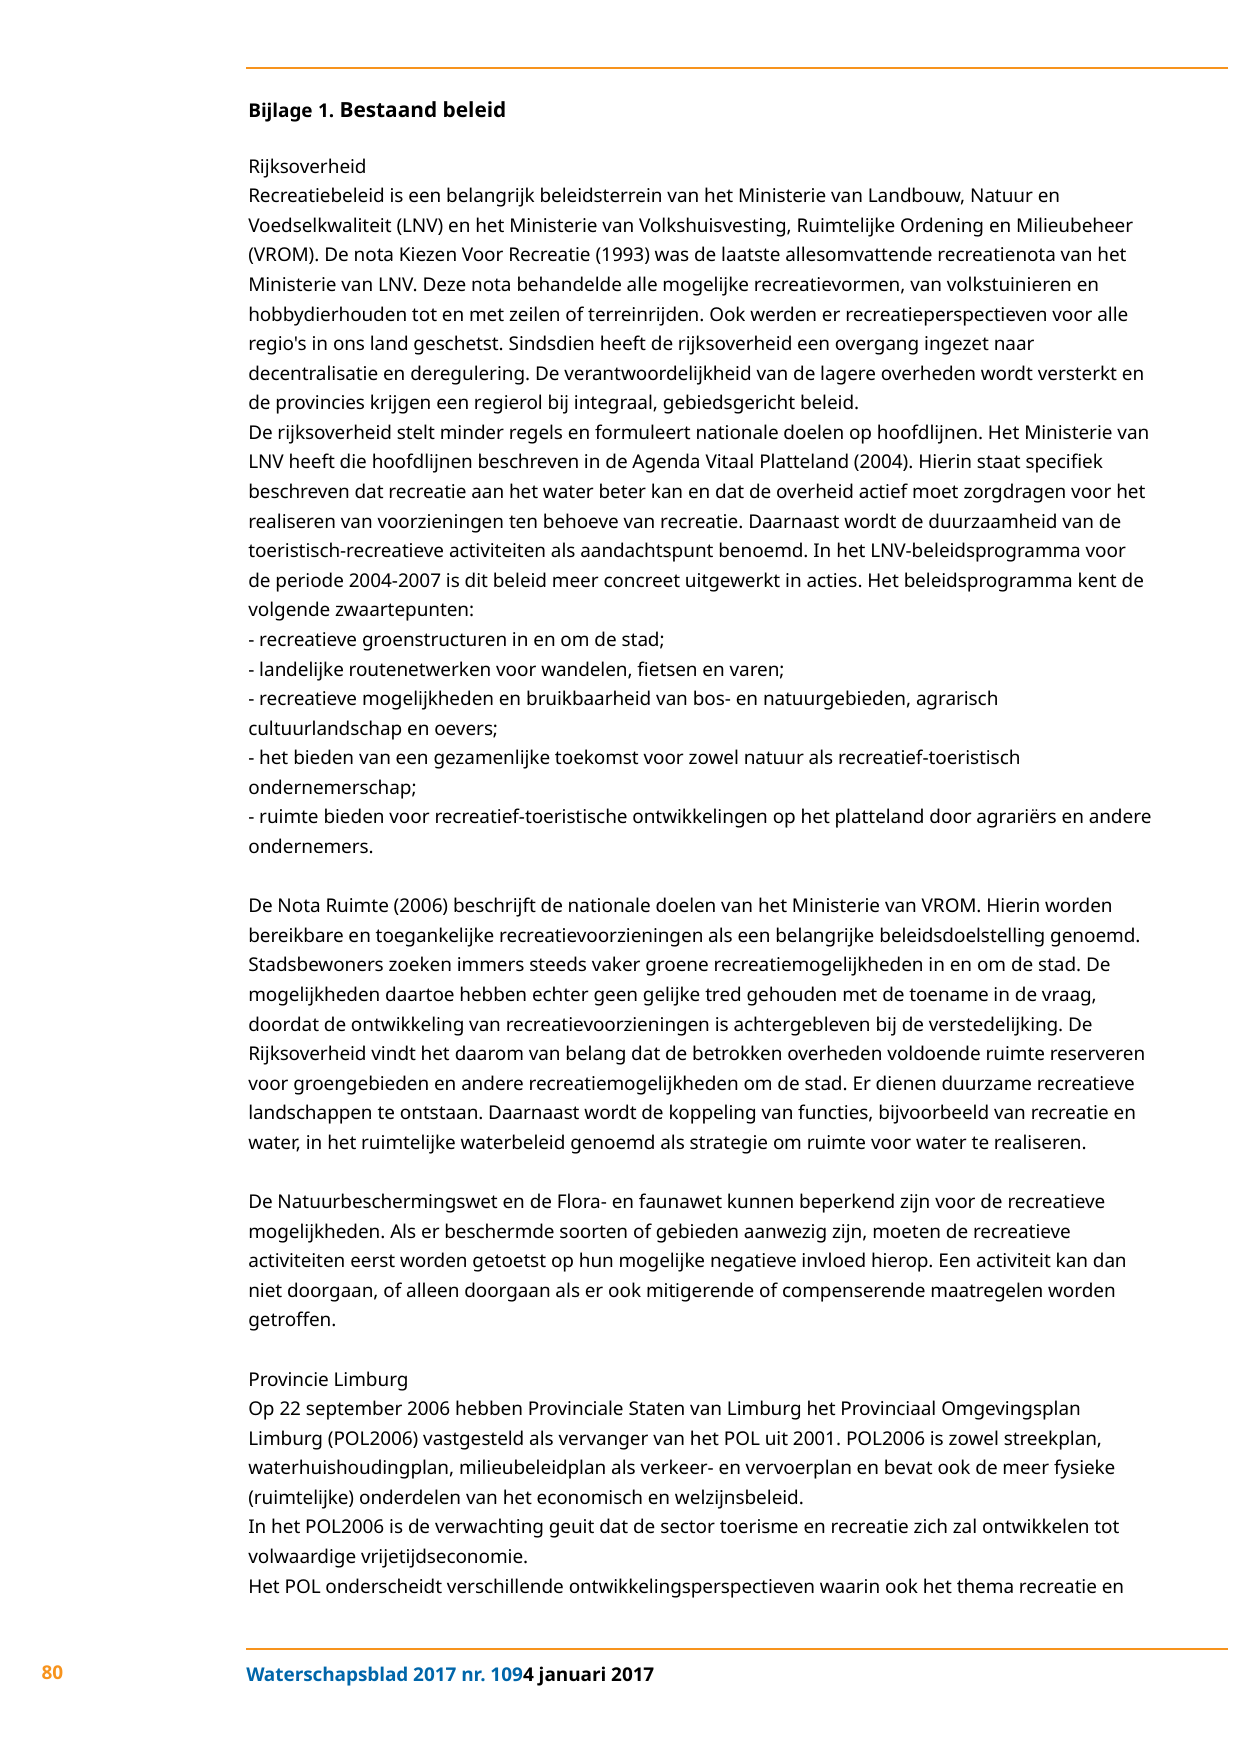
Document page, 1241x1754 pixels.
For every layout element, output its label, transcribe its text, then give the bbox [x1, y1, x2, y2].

text - recreatieve groenstructuren in en om de stad; [248, 626, 1152, 652]
text De rijksoverheid stelt minder regels en formuleert nationale doelen op hoofdlijnen. Het Ministerie van LNV heeft die hoofdlijnen beschreven in de Agenda Vitaal Platteland (2004). Hierin staat specifiek beschreven dat recreatie aan het water beter kan en dat de overheid actief moet zorgdragen voor het realiseren van voorzieningen ten behoeve van recreatie. Daarnaast wordt de duurzaamheid van de toeristisch-recreatieve activiteiten als aandachtspunt benoemd. In het LNV-beleidsprogramma voor de periode 2004-2007 is dit beleid meer concreet uitgewerkt in acties. Het beleidsprogramma kent de volgende zwaartepunten: [248, 419, 1152, 622]
text Op 22 september 2006 hebben Provinciale Staten van Limburg het Provinciaal Omgevingsplan Limburg (POL2006) vastgesteld als vervanger van het POL uit 2001. POL2006 is zowel streekplan, waterhuishoudingplan, milieubeleidplan als verkeer- en vervoerplan en bevat ook de meer fysieke (ruimtelijke) onderdelen van het economisch en welzijnsbeleid. [248, 1395, 1152, 1510]
text Recreatiebeleid is een belangrijk beleidsterrein van het Ministerie van Landbouw, Natuur en Voedselkwaliteit (LNV) en het Ministerie van Volkshuisvesting, Ruimtelijke Ordening en Milieubeheer (VROM). De nota Kiezen Voor Recreatie (1993) was de laatste allesomvattende recreatienota van het Ministerie van LNV. Deze nota behandelde alle mogelijke recreatievormen, van volkstuinieren en hobbydierhouden tot en met zeilen of terreinrijden. Ook werden er recreatieperspectieven voor alle regio's in ons land geschetst. Sindsdien heeft de rijksoverheid een overgang ingezet naar decentralisatie en deregulering. De verantwoordelijkheid van de lagere overheden wordt versterkt en de provincies krijgen een regierol bij integraal, gebiedsgericht beleid. [248, 182, 1152, 415]
text Het POL onderscheidt verschillende ontwikkelingsperspectieven waarin ook het thema recreatie en [248, 1573, 1152, 1599]
text Provincie Limburg [248, 1366, 1152, 1392]
text - recreatieve mogelijkheden en bruikbaarheid van bos- en natuurgebieden, agrarisch cultuurlandschap en oevers; [248, 685, 1152, 741]
picture [41, 47, 231, 172]
text In het POL2006 is de verwachting geuit dat de sector toerisme en recreatie zich zal ontwikkelen tot volwaardige vrijetijdseconomie. [248, 1514, 1152, 1569]
text De Nota Ruimte (2006) beschrijft de nationale doelen van het Ministerie van VROM. Hierin worden bereikbare en toegankelijke recreatievoorzieningen als een belangrijke beleidsdoelstelling genoemd. Stadsbewoners zoeken immers steeds vaker groene recreatiemogelijkheden in en om de stad. De mogelijkheden daartoe hebben echter geen gelijke tred gehouden met de toename in de vraag, doordat de ontwikkeling van recreatievoorzieningen is achtergebleven bij de verstedelijking. De Rijksoverheid vindt het daarom van belang dat de betrokken overheden voldoende ruimte reserveren voor groengebieden en andere recreatiemogelijkheden om de stad. Er dienen duurzame recreatieve landschappen te ontstaan. Daarnaast wordt de koppeling van functies, bijvoorbeeld van recreatie en water, in het ruimtelijke waterbeleid genoemd als strategie om ruimte voor water te realiseren. [248, 892, 1152, 1155]
text - ruimte bieden voor recreatief-toeristische ontwikkelingen op het platteland door agrariërs en andere ondernemers. [248, 804, 1152, 859]
text Rijksoverheid [248, 153, 1152, 179]
text - landelijke routenetwerken voor wandelen, fietsen en varen; [248, 656, 1152, 682]
text Bijlage 1. Bestaand beleid [248, 95, 1152, 123]
text De Natuurbeschermingswet en de Flora- en faunawet kunnen beperkend zijn voor de recreatieve mogelijkheden. Als er beschermde soorten of gebieden aanwezig zijn, moeten de recreatieve activiteiten eerst worden getoetst op hun mogelijke negatieve invloed hierop. Een activiteit kan dan niet doorgaan, of alleen doorgaan als er ook mitigerende of compenserende maatregelen worden getroffen. [248, 1188, 1152, 1332]
text - het bieden van een gezamenlijke toekomst voor zowel natuur als recreatief-toeristisch ondernemerschap; [248, 744, 1152, 800]
